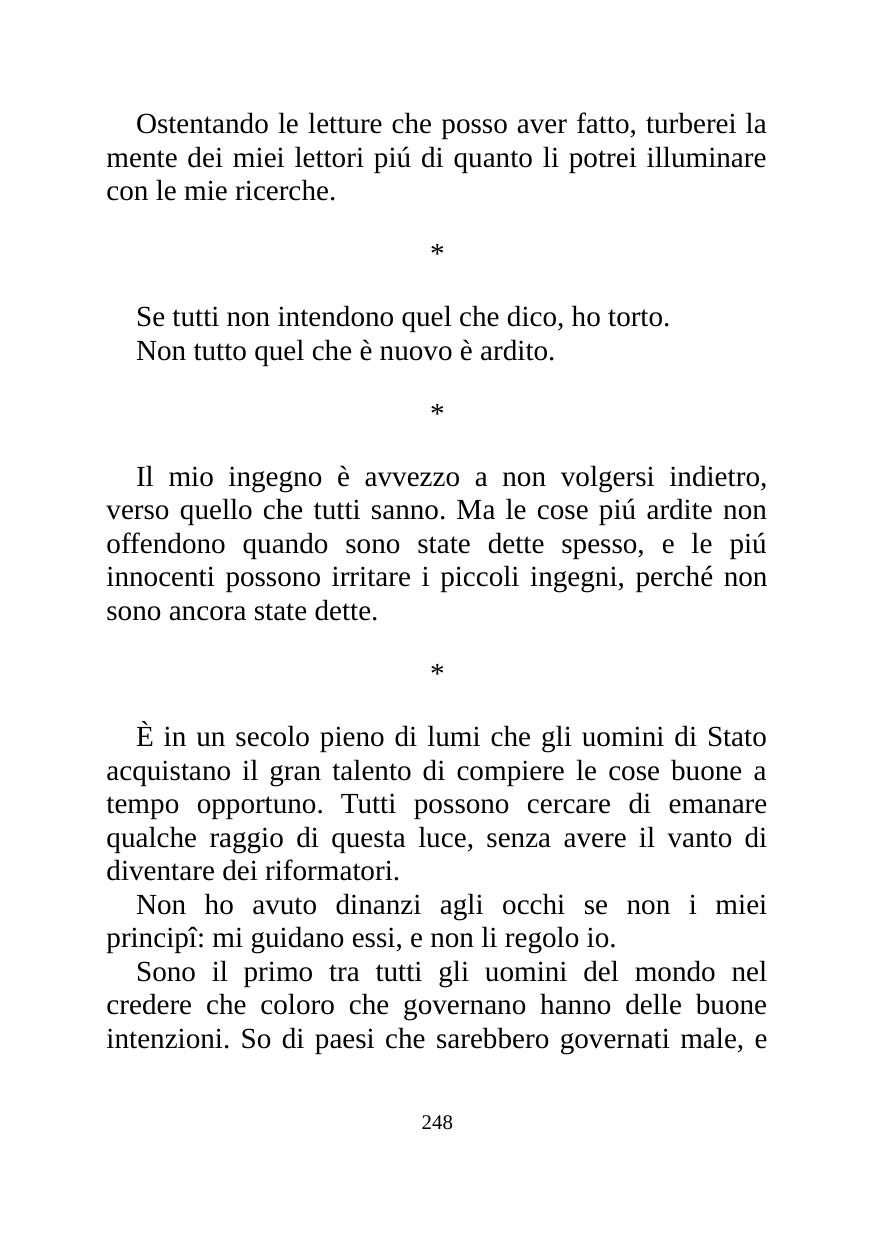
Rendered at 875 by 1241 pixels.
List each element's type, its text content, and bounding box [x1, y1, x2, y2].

text * [106, 396, 768, 429]
text Se tutti non intendono quel che dico, ho torto. [106, 299, 768, 333]
text Il mio ingegno è avvezzo a non volgersi indietro, verso quello che tutti sanno. Ma le cose piú ardite non offendono quando sono state dette spesso, e le piú innocenti possono irritare i piccoli ingegni, perché non sono ancora state dette. [106, 459, 768, 627]
text Sono il primo tra tutti gli uomini del mondo nel credere che coloro che governano hanno delle buone intenzioni. So di paesi che sarebbero governati male, e [106, 954, 768, 1054]
text * [106, 236, 768, 270]
text Ostentando le letture che posso aver fatto, turberei la mente dei miei lettori piú di quanto li potrei illuminare con le mie ricerche. [106, 106, 768, 207]
text * [106, 656, 768, 690]
text È in un secolo pieno di lumi che gli uomini di Stato acquistano il gran talento di compiere le cose buone a tempo opportuno. Tutti possono cercare di emanare qualche raggio di questa luce, senza avere il vanto di diventare dei riformatori. [106, 719, 768, 887]
text Non ho avuto dinanzi agli occhi se non i miei principî: mi guidano essi, e non li regolo io. [106, 887, 768, 954]
text Non tutto quel che è nuovo è ardito. [106, 333, 768, 366]
